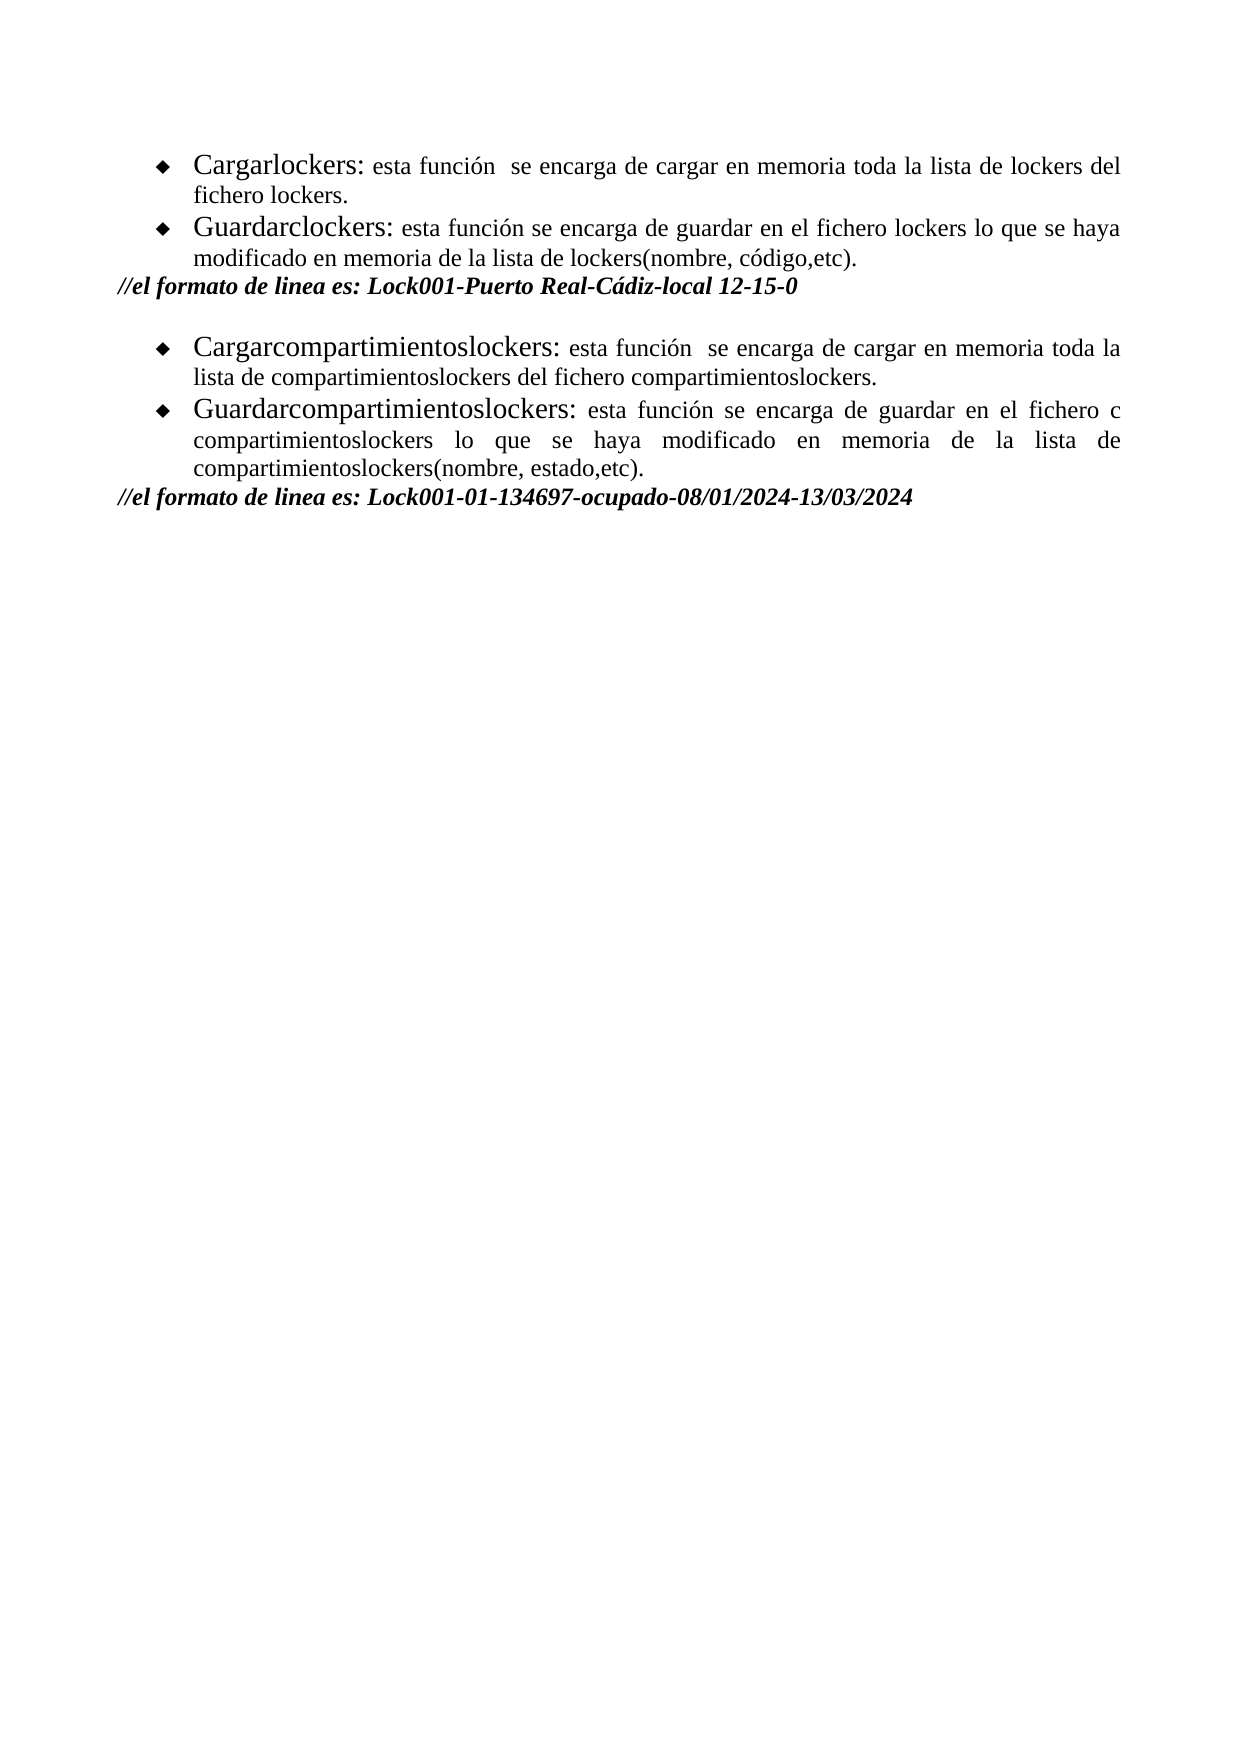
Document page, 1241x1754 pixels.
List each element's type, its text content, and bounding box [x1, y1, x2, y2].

text //el formato de linea es: Lock001-01-134697-ocupado-08/01/2024-13/03/2024 [118, 482, 1122, 511]
list Cargarlockers: esta función se encarga de cargar en memoria toda la lista de lockers del fichero lockers. [156, 147, 1122, 209]
list Guardarclockers: esta función se encarga de guardar en el fichero lockers lo que se haya modificado en memoria de la lista de lockers(nombre, código,etc). [156, 209, 1122, 271]
list Guardarcompartimientoslockers: esta función se encarga de guardar en el fichero c compartimientoslockers lo que se haya modificado en memoria de la lista de compartimientoslockers(nombre, estado,etc). [156, 391, 1122, 482]
text //el formato de linea es: Lock001-Puerto Real-Cádiz-local 12-15-0 [118, 271, 1122, 300]
list Cargarcompartimientoslockers: esta función se encarga de cargar en memoria toda la lista de compartimientoslockers del fichero compartimientoslockers. [156, 329, 1122, 391]
